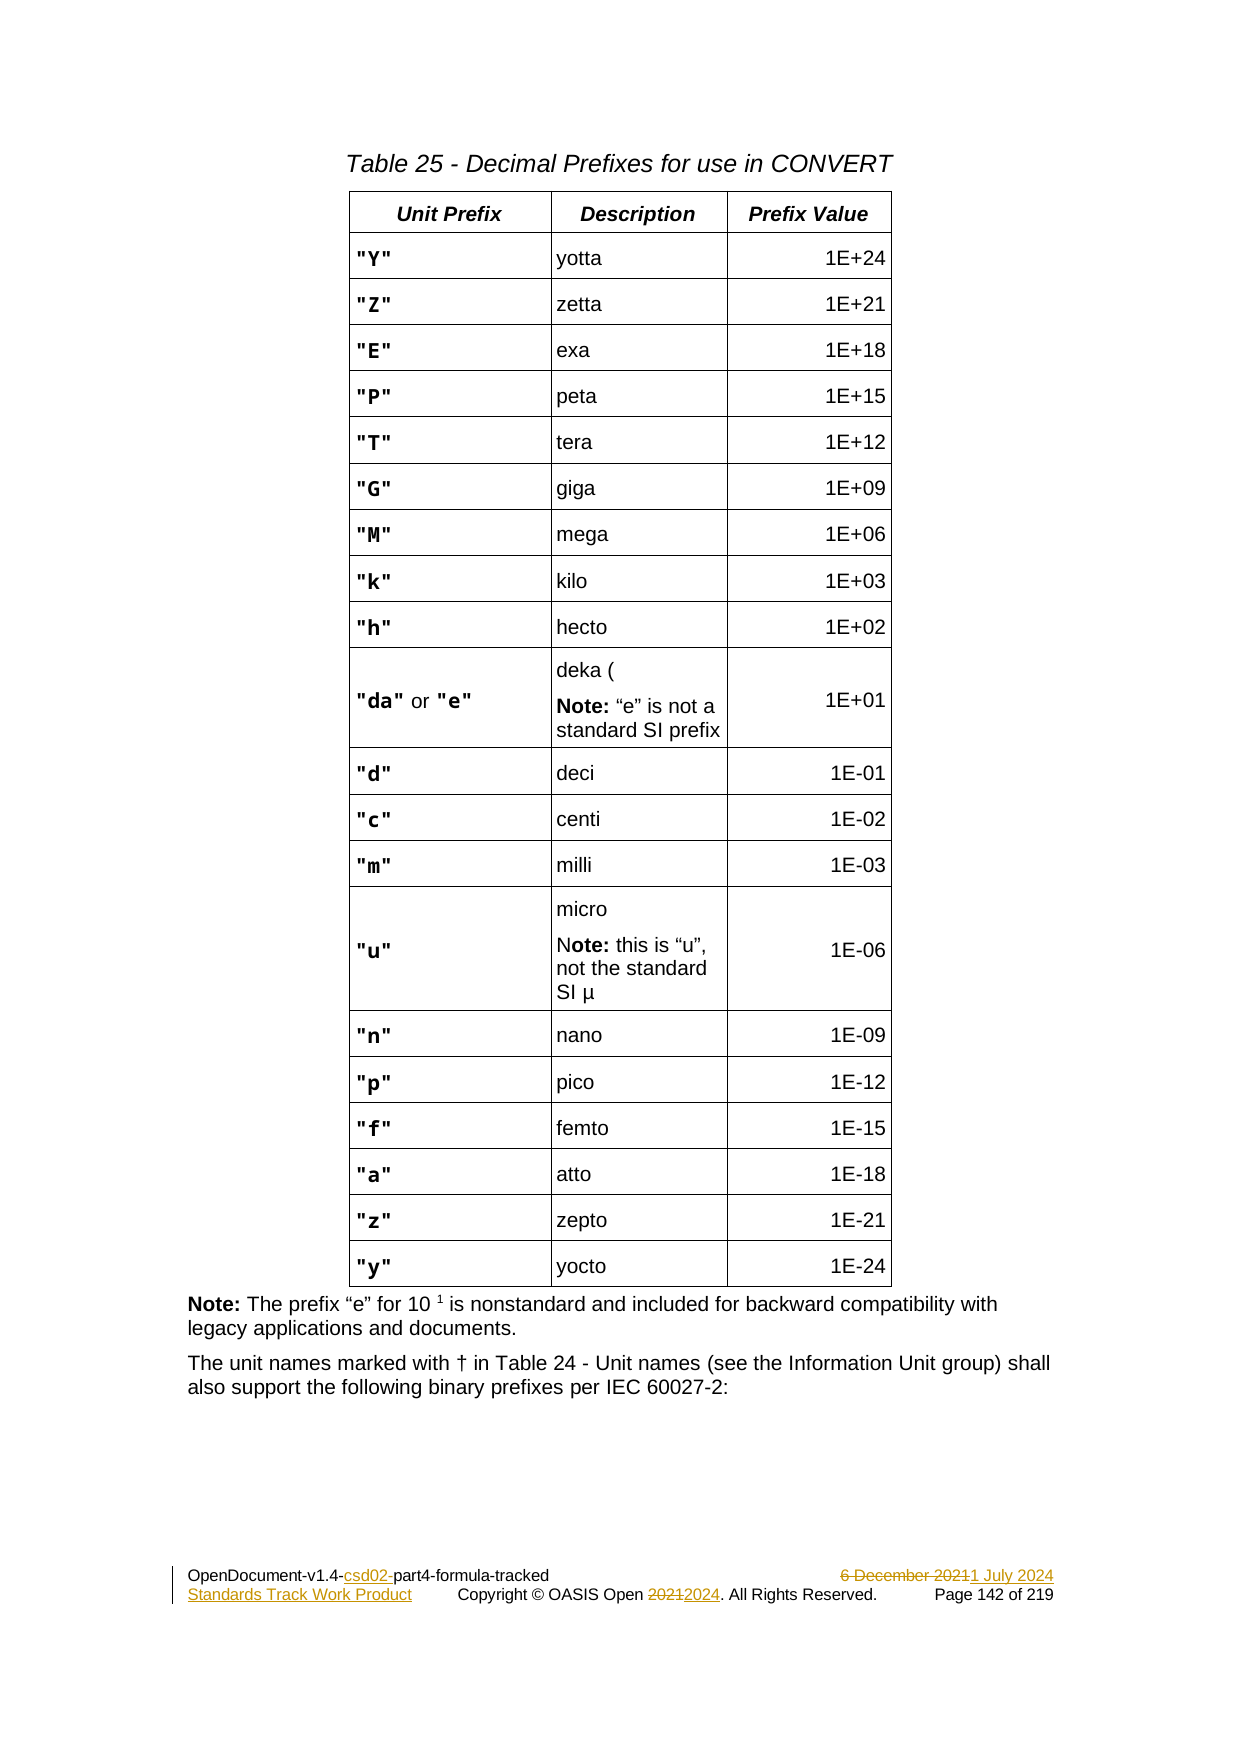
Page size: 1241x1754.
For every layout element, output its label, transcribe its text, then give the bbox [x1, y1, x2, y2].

table_cell yocto [552, 1241, 727, 1286]
table_cell tera [552, 417, 727, 462]
table_cell 1E-15 [728, 1103, 891, 1148]
table_cell 1E-09 [728, 1011, 891, 1056]
table_cell "d" [350, 748, 551, 793]
table_cell 1E+02 [728, 602, 891, 647]
table_cell "z" [350, 1195, 551, 1240]
table_cell pico [552, 1057, 727, 1102]
table_cell micro Note: this is “u”, not the standard SI µ [552, 887, 727, 1009]
table_cell nano [552, 1011, 727, 1056]
table_cell 1E-18 [728, 1149, 891, 1194]
table_cell "Y" [350, 233, 551, 278]
table_cell yotta [552, 233, 727, 278]
table_cell giga [552, 464, 727, 508]
text The unit names marked with † in Table 24 - Unit names (see the Information Unit group) shall also support the following binary prefixes per IEC 60027-2: [187, 1352, 1053, 1399]
table_cell "Z" [350, 279, 551, 324]
table_cell "m" [350, 841, 551, 886]
table_cell 1E-06 [728, 887, 891, 1009]
table_cell 1E+03 [728, 556, 891, 601]
table_cell zetta [552, 279, 727, 324]
table_cell 1E-24 [728, 1241, 891, 1286]
table_cell centi [552, 795, 727, 839]
table_cell "a" [350, 1149, 551, 1194]
table_cell hecto [552, 602, 727, 647]
text Table 25 - Decimal Prefixes for use in CONVERT [187, 150, 1053, 178]
table_cell "n" [350, 1011, 551, 1056]
table_cell kilo [552, 556, 727, 601]
table_cell "p" [350, 1057, 551, 1102]
table_cell 1E-21 [728, 1195, 891, 1240]
table_cell "M" [350, 510, 551, 555]
table_cell 1E+21 [728, 279, 891, 324]
text Note: The prefix “e” for 10 1 is nonstandard and included for backward compatibility with legacy applications and documents. [187, 1293, 1053, 1340]
table_cell mega [552, 510, 727, 555]
table_cell "P" [350, 371, 551, 416]
table_cell "E" [350, 325, 551, 370]
table_cell 1E-02 [728, 795, 891, 839]
table_cell 1E+18 [728, 325, 891, 370]
table_cell "k" [350, 556, 551, 601]
table_cell 1E+24 [728, 233, 891, 278]
table_header Prefix Value [728, 192, 891, 232]
table_cell deka ( Note: “e” is not a standard SI prefix [552, 648, 727, 747]
table_cell exa [552, 325, 727, 370]
table_cell "u" [350, 887, 551, 1009]
table_header Description [552, 192, 727, 232]
table_cell 1E+12 [728, 417, 891, 462]
table_cell 1E-12 [728, 1057, 891, 1102]
table_cell "c" [350, 795, 551, 839]
table_cell peta [552, 371, 727, 416]
table_cell deci [552, 748, 727, 793]
table_cell atto [552, 1149, 727, 1194]
table_cell "f" [350, 1103, 551, 1148]
table_cell "y" [350, 1241, 551, 1286]
table_cell zepto [552, 1195, 727, 1240]
table_cell 1E-01 [728, 748, 891, 793]
table_cell 1E+15 [728, 371, 891, 416]
table_cell 1E+01 [728, 648, 891, 747]
table_cell "h" [350, 602, 551, 647]
table_cell femto [552, 1103, 727, 1148]
table_cell "da" or "e" [350, 648, 551, 747]
table_header Unit Prefix [350, 192, 551, 232]
table_cell "G" [350, 464, 551, 508]
table_cell "T" [350, 417, 551, 462]
table_cell 1E+06 [728, 510, 891, 555]
table_cell 1E-03 [728, 841, 891, 886]
table_cell milli [552, 841, 727, 886]
table_cell 1E+09 [728, 464, 891, 508]
